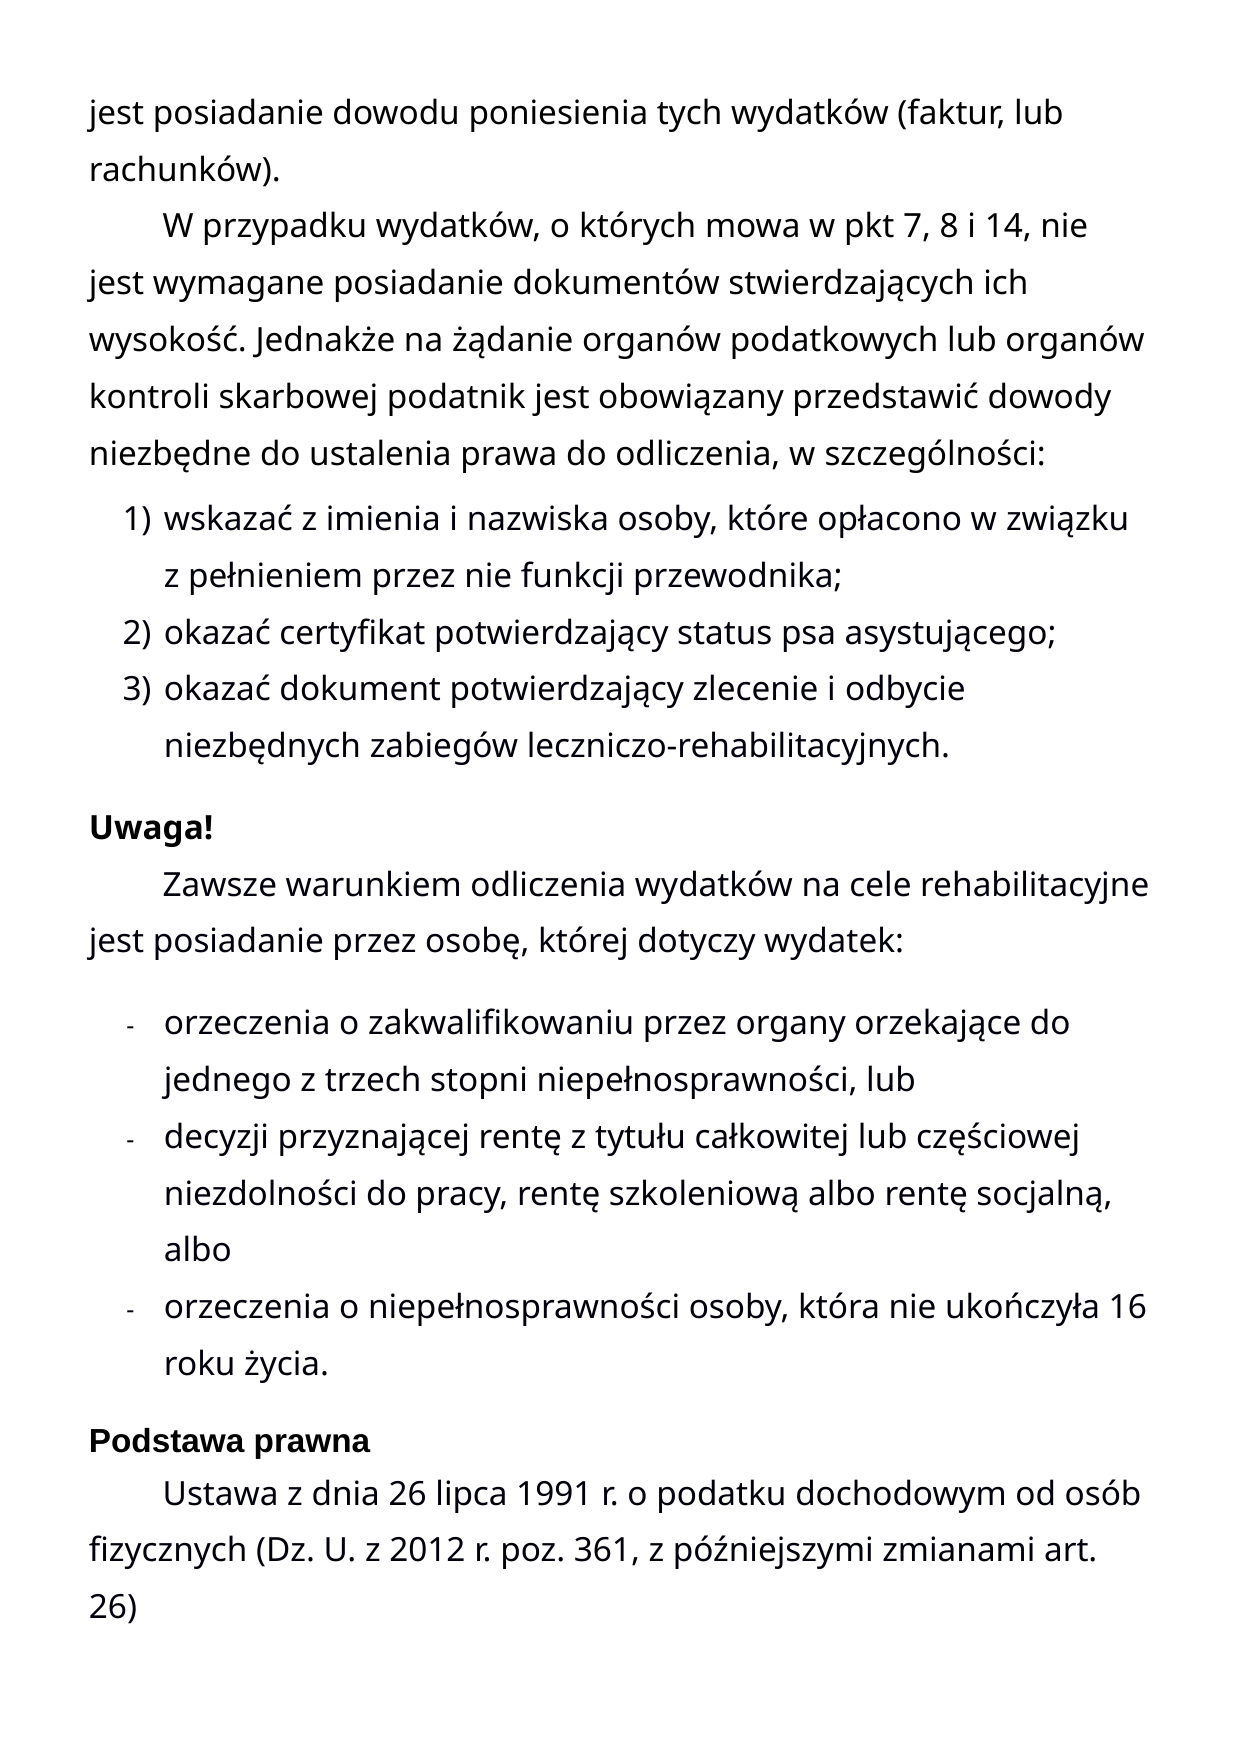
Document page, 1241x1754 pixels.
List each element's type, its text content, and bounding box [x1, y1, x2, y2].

list okazać dokument potwierdzający zlecenie i odbycie niezbędnych zabiegów leczniczo-rehabilitacyjnych. [122, 665, 1152, 767]
list orzeczenia o niepełnosprawności osoby, która nie ukończyła 16 roku życia. [126, 1283, 1152, 1385]
list decyzji przyznającej rentę z tytułu całkowitej lub częściowej niezdolności do pracy, rentę szkoleniową albo rentę socjalną, albo [126, 1113, 1152, 1272]
list wskazać z imienia i nazwiska osoby, które opłacono w związku z pełnieniem przez nie funkcji przewodnika; [122, 495, 1152, 597]
text jest posiadanie dowodu poniesienia tych wydatków (faktur, lub rachunków). [89, 89, 1152, 191]
text W przypadku wydatków, o których mowa w pkt 7, 8 i 14, nie jest wymagane posiadanie dokumentów stwierdzających ich wysokość. Jednakże na żądanie organów podatkowych lub organów kontroli skarbowej podatnik jest obowiązany przedstawić dowody niezbędne do ustalenia prawa do odliczenia, w szczególności: [89, 202, 1152, 475]
subtitle Podstawa prawna [89, 1421, 1152, 1460]
list orzeczenia o zakwalifikowaniu przez organy orzekające do jednego z trzech stopni niepełnosprawności, lub [126, 999, 1152, 1101]
text Ustawa z dnia 26 lipca 1991 r. o podatku dochodowym od osób fizycznych (Dz. U. z 2012 r. poz. 361, z późniejszymi zmianami art. 26) [89, 1469, 1152, 1628]
list okazać certyfikat potwierdzający status psa asystującego; [122, 608, 1152, 654]
text Uwaga! [89, 804, 1152, 849]
text Zawsze warunkiem odliczenia wydatków na cele rehabilitacyjne jest posiadanie przez osobę, której dotyczy wydatek: [89, 861, 1152, 963]
